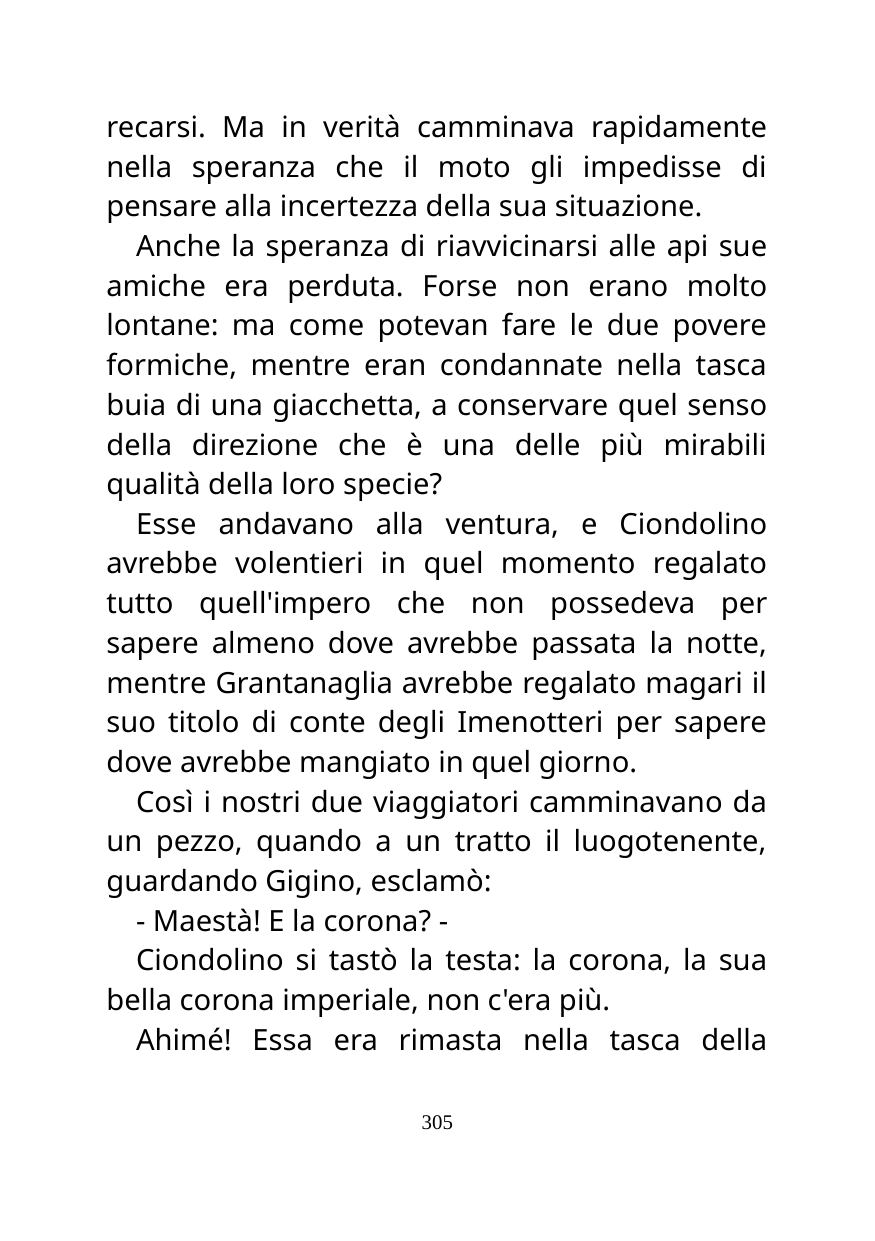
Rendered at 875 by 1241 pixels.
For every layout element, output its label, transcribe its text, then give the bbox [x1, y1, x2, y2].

text Esse andavano alla ventura, e Ciondolino avrebbe volentieri in quel momento regalato tutto quell'impero che non possedeva per sapere almeno dove avrebbe passata la notte, mentre Grantanaglia avrebbe regalato magari il suo titolo di conte degli Imenotteri per sapere dove avrebbe mangiato in quel giorno. [106, 503, 768, 781]
text Anche la speranza di riavvicinarsi alle api sue amiche era perduta. Forse non erano molto lontane: ma come potevan fare le due povere formiche, mentre eran condannate nella tasca buia di una giacchetta, a conservare quel senso della direzione che è una delle più mirabili qualità della loro specie? [106, 225, 768, 503]
text Ciondolino si tastò la testa: la corona, la sua bella corona imperiale, non c'era più. [106, 940, 768, 1019]
text Così i nostri due viaggiatori camminavano da un pezzo, quando a un tratto il luogotenente, guardando Gigino, esclamò: [106, 781, 768, 900]
text recarsi. Ma in verità camminava rapidamente nella speranza che il moto gli impedisse di pensare alla incertezza della sua situazione. [106, 106, 768, 225]
text Ahimé! Essa era rimasta nella tasca della [106, 1019, 768, 1059]
text - Maestà! E la corona? - [106, 900, 768, 940]
